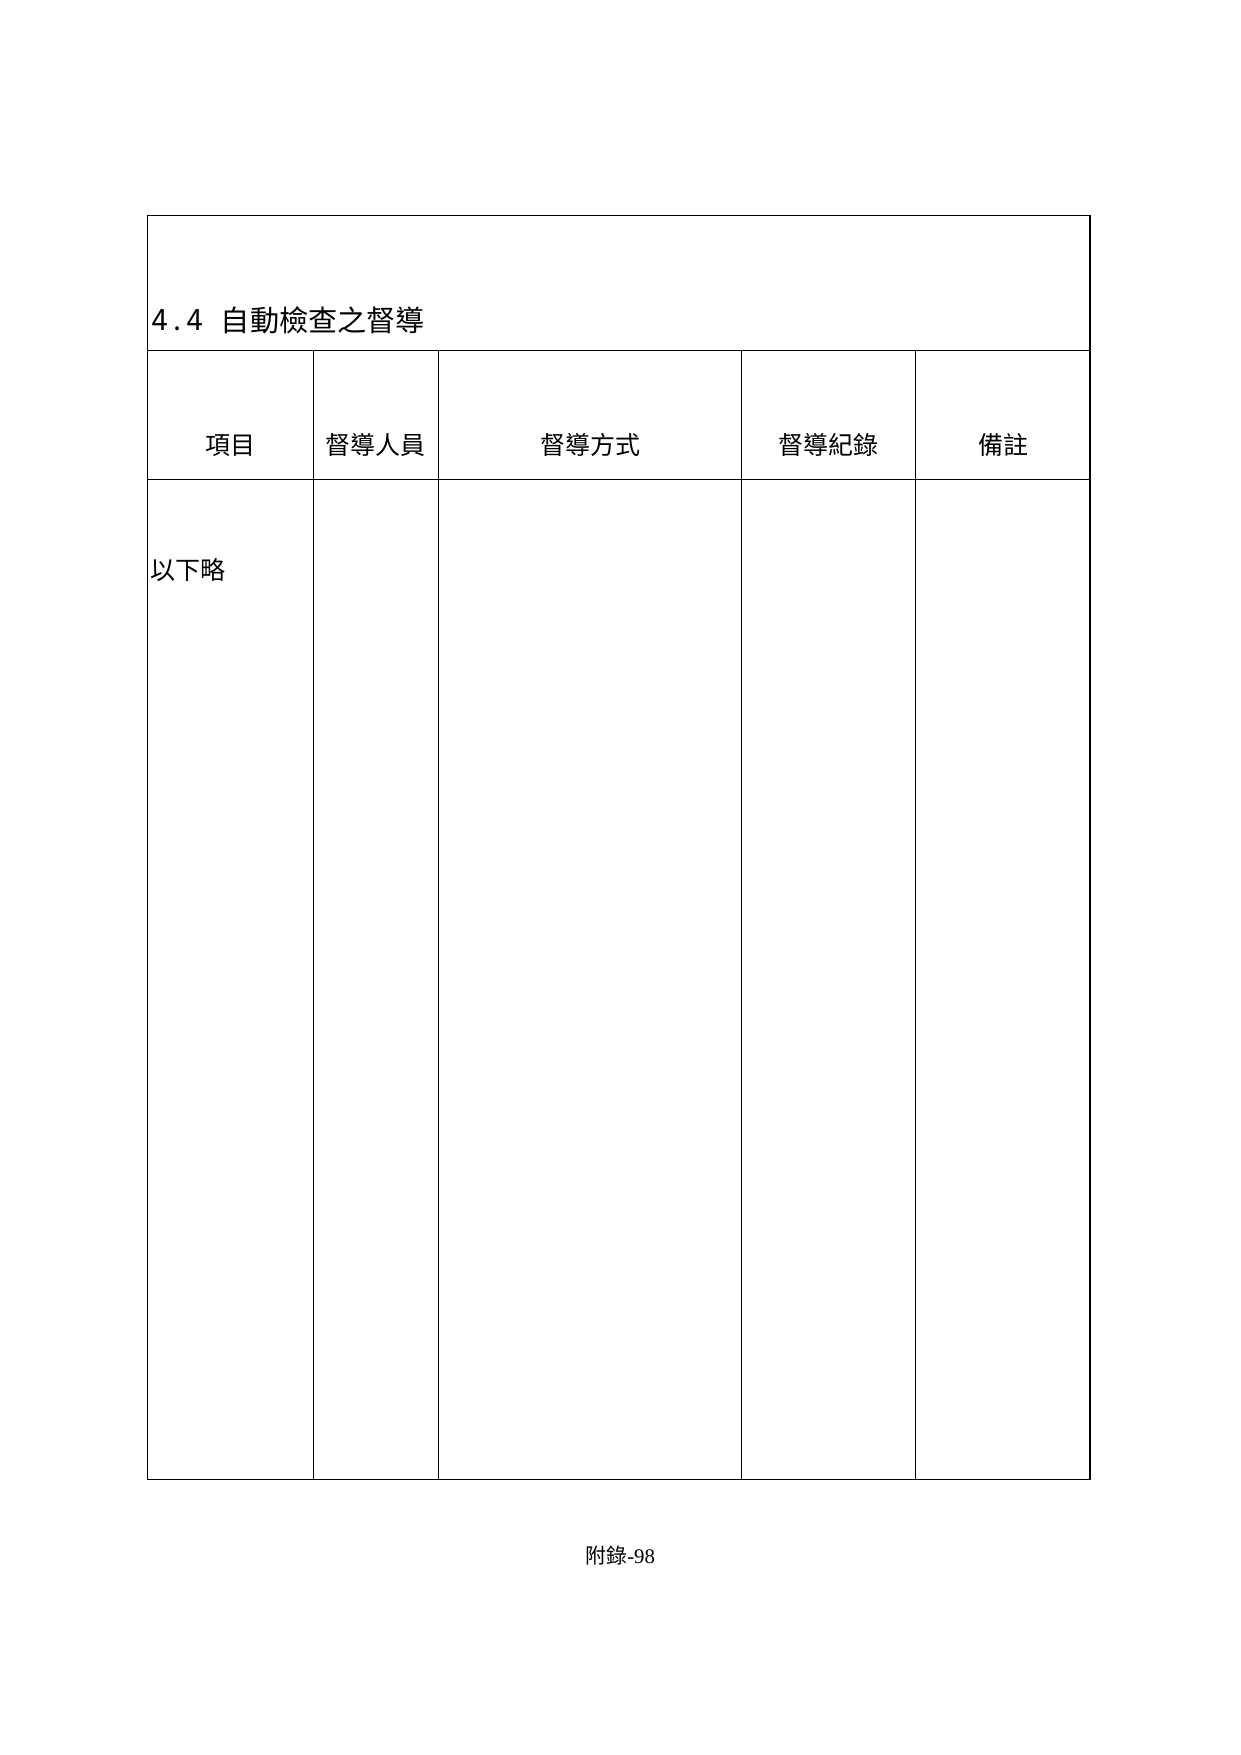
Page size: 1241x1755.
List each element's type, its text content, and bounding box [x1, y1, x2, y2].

table_cell 督導人員 [314, 351, 438, 479]
table_cell [916, 480, 1089, 1479]
table_cell [742, 480, 915, 1479]
table_cell [439, 480, 741, 1479]
table_cell 項目 [148, 351, 313, 479]
table_cell 備註 [916, 351, 1089, 479]
table_cell [314, 480, 438, 1479]
table_cell 以下略 [148, 480, 313, 1479]
table_cell 督導方式 [439, 351, 741, 479]
table_cell 督導紀錄 [742, 351, 915, 479]
table_header 4.4 自動檢查之督導 [148, 216, 1089, 350]
